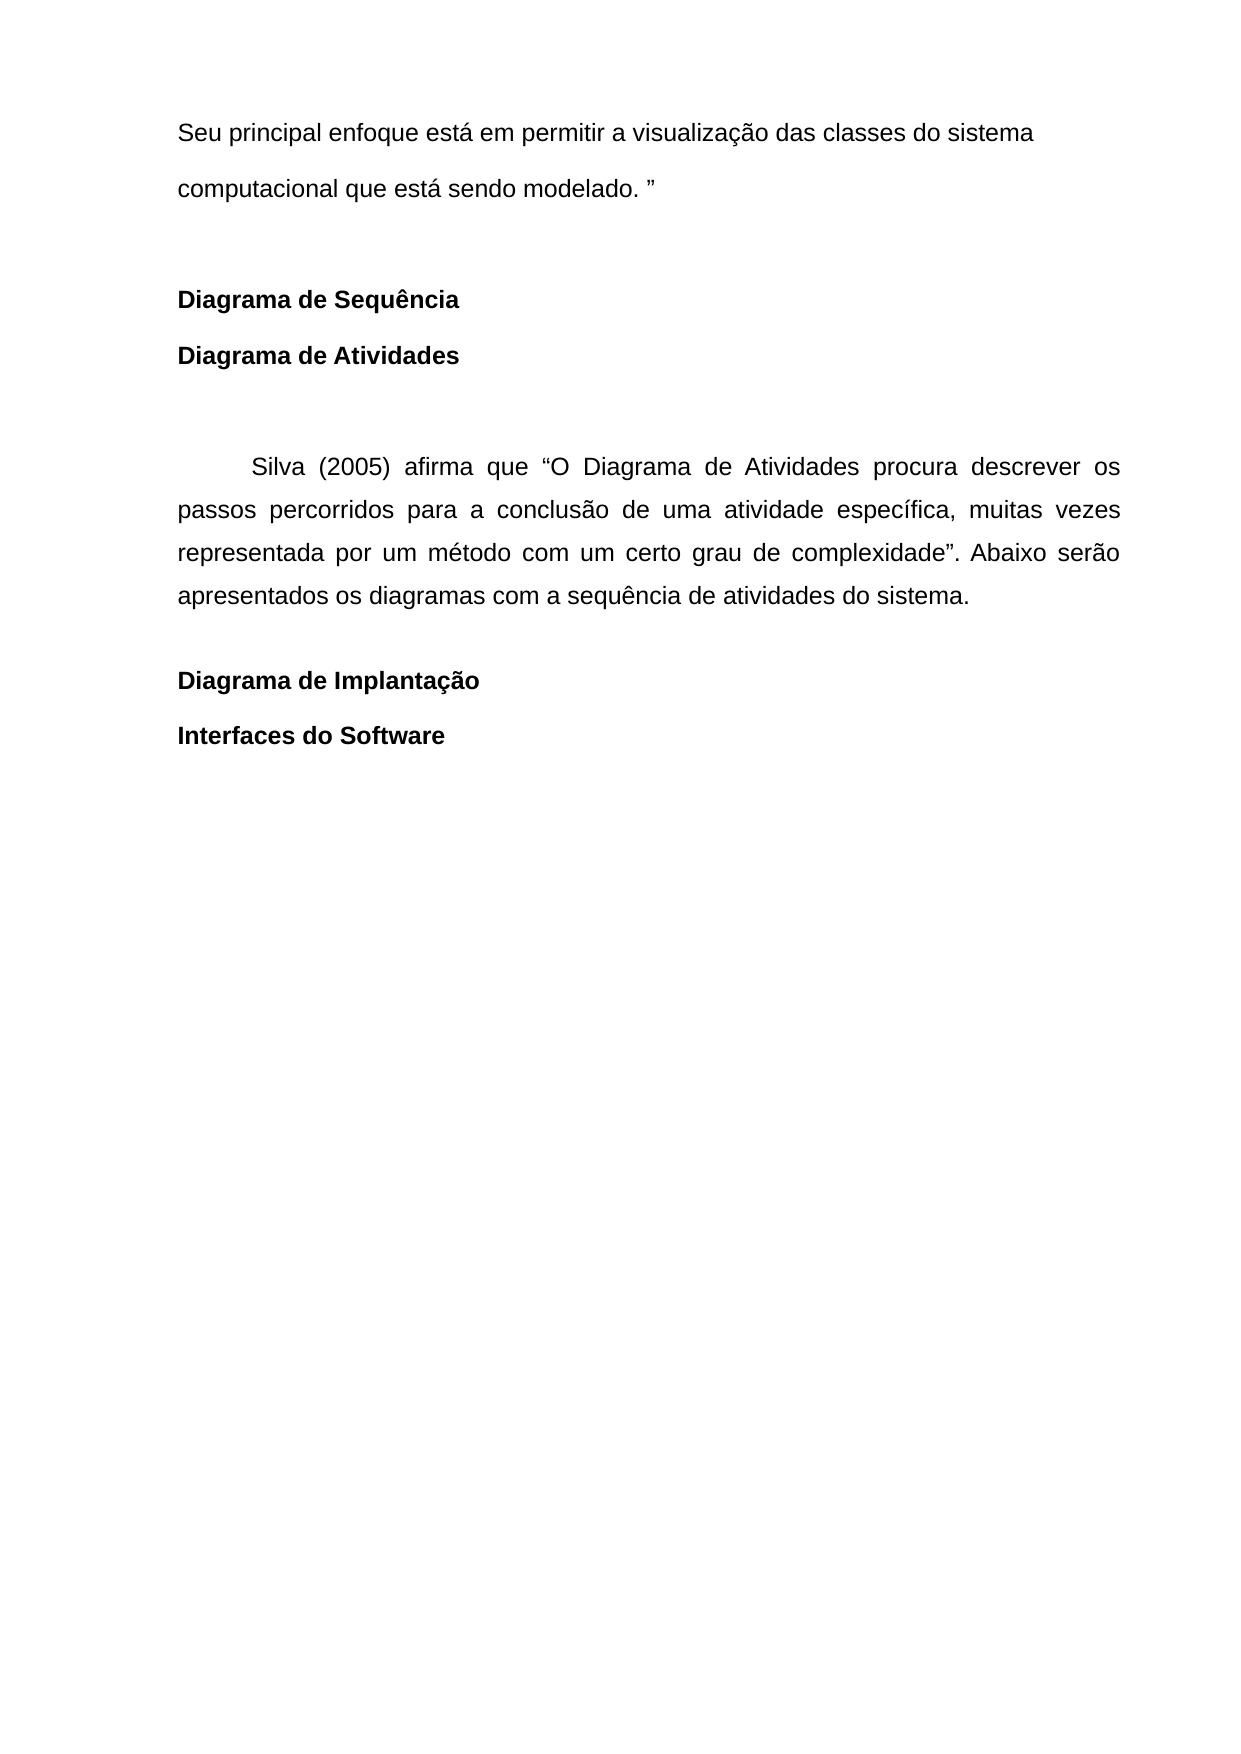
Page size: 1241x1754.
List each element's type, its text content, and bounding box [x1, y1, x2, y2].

text Silva (2005) afirma que “O Diagrama de Atividades procura descrever os passos percorridos para a conclusão de uma atividade específica, muitas vezes representada por um método com um certo grau de complexidade”. Abaixo serão apresentados os diagramas com a sequência de atividades do sistema. [177, 452, 1122, 610]
text computacional que está sendo modelado. ” [177, 174, 1122, 202]
text Diagrama de Sequência [177, 285, 1122, 314]
text Diagrama de Implantação [177, 666, 1122, 694]
text Seu principal enfoque está em permitir a visualização das classes do sistema [177, 118, 1122, 147]
text Diagrama de Atividades [177, 341, 1122, 369]
text Interfaces do Software [177, 721, 1122, 750]
